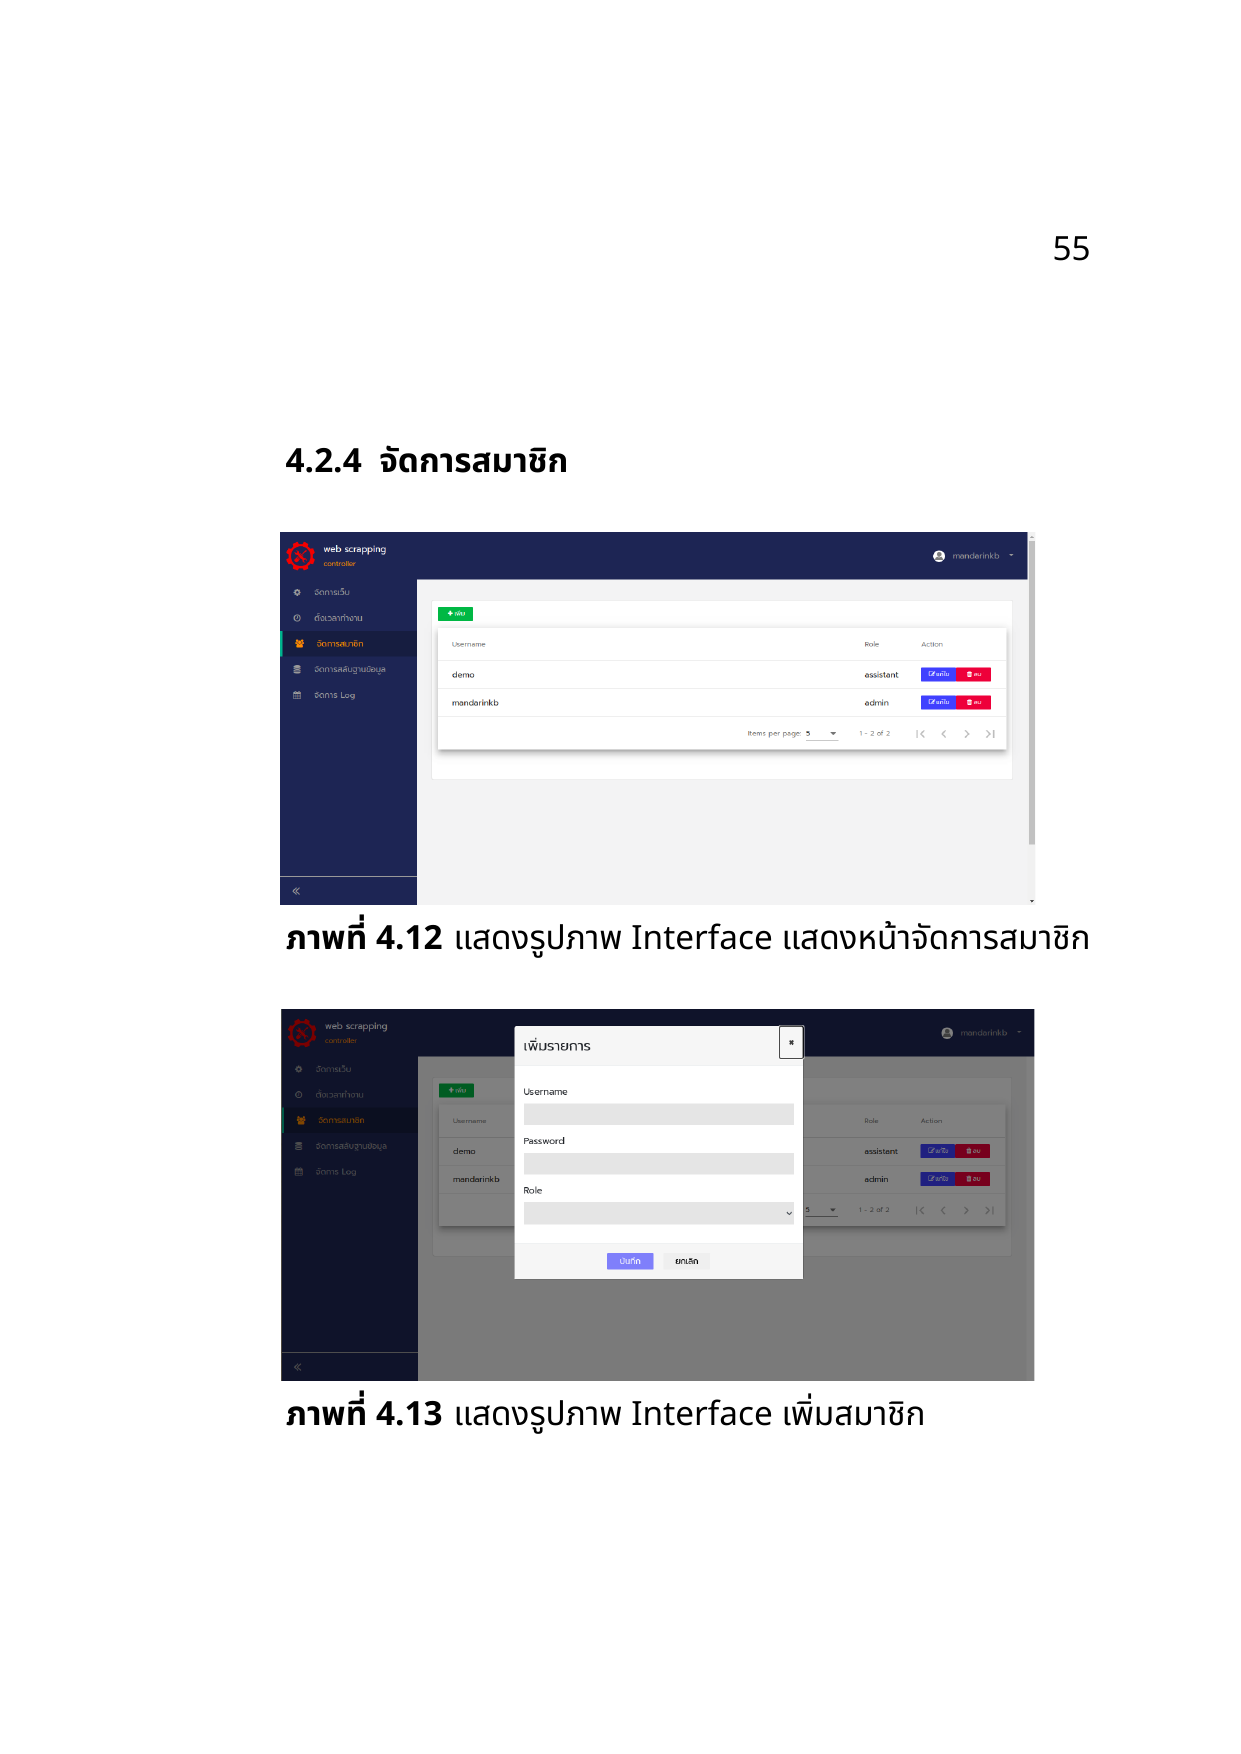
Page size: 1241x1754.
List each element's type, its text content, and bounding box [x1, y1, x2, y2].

text ภาพที่ 4.13 แสดงรูปภาพ Interface เพิ่มสมาชิก [225, 1381, 1091, 1440]
text 4.2.4 จัดการสมาชิก [225, 437, 1091, 487]
text ภาพที่ 4.12 แสดงรูปภาพ Interface แสดงหน้าจัดการสมาชิก [225, 905, 1091, 964]
picture [281, 1009, 1035, 1381]
picture [280, 532, 1036, 905]
